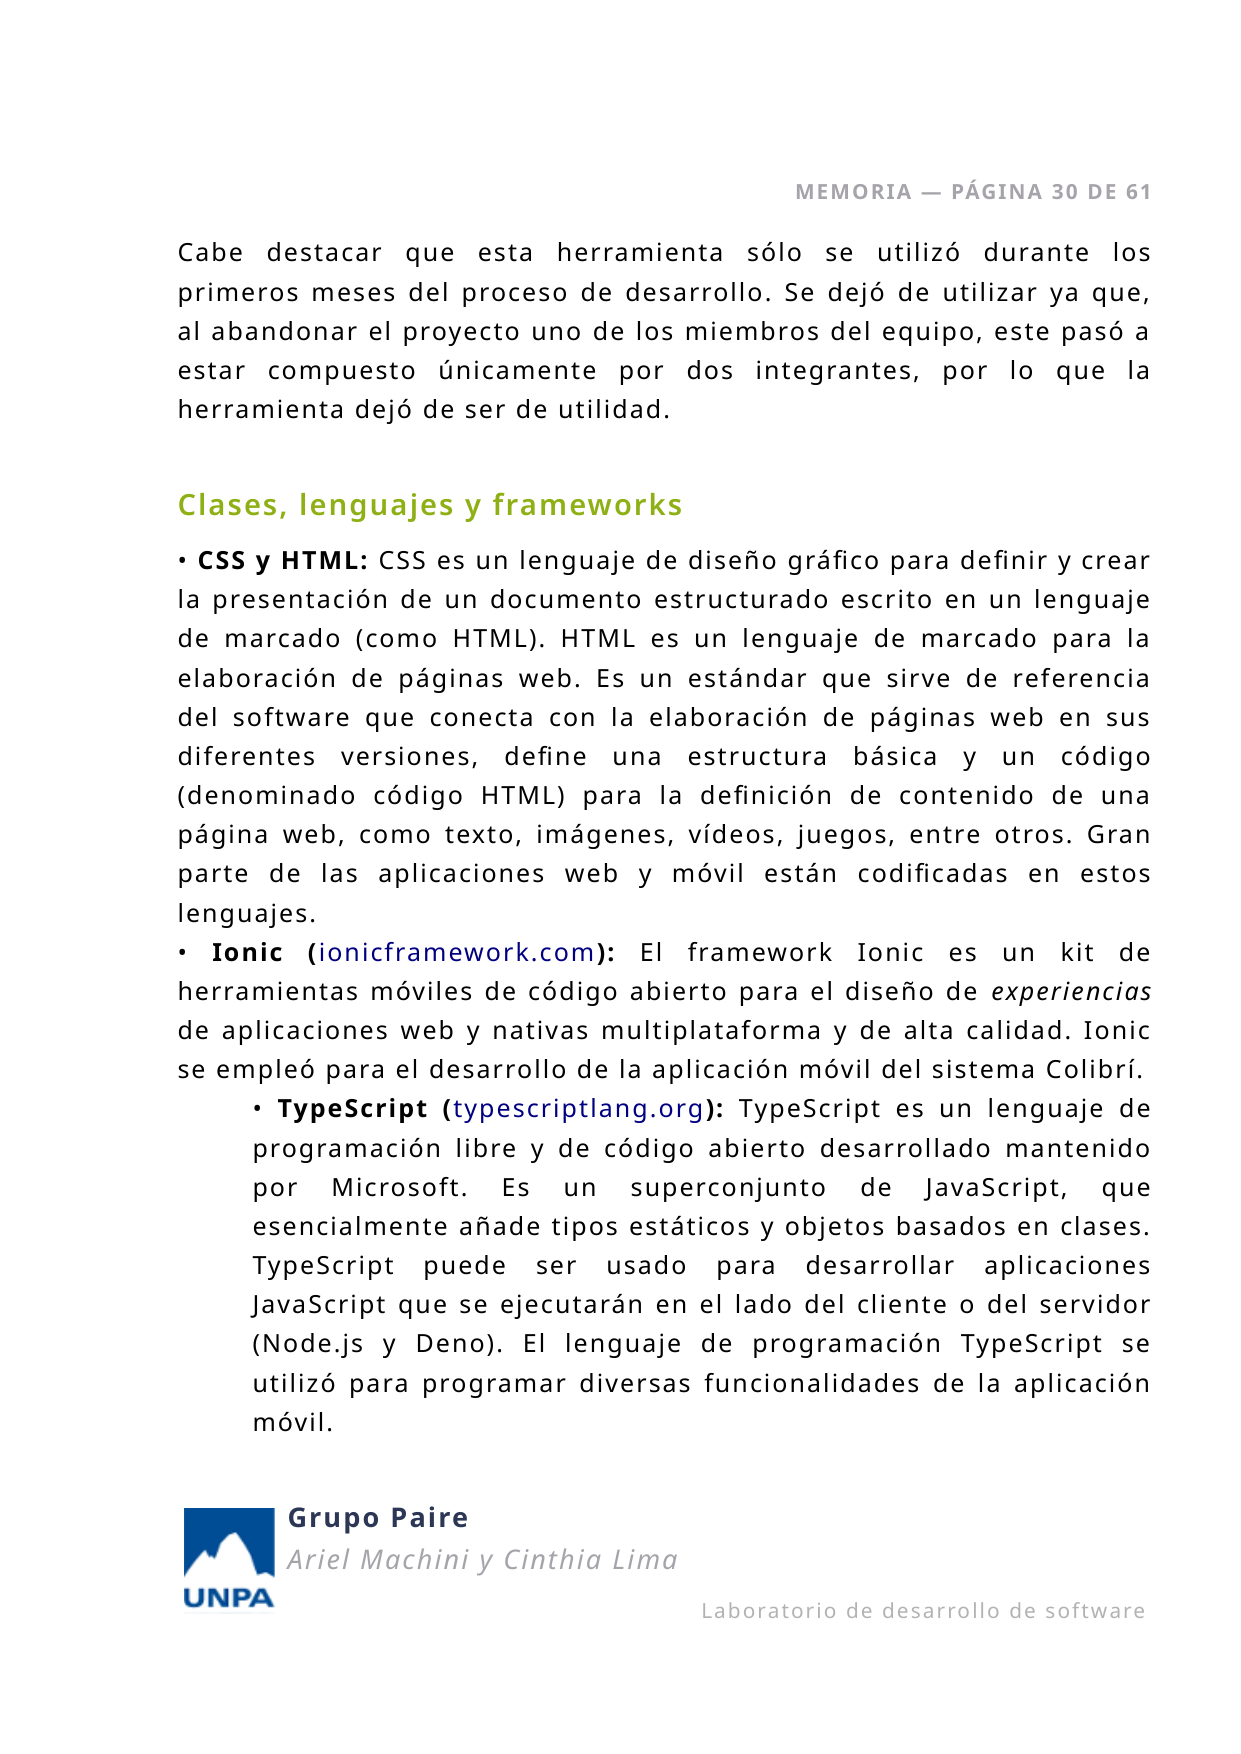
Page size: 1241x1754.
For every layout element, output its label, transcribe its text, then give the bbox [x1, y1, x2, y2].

text • Ionic (ionicframework.com): El framework Ionic es un kit de herramientas móviles de código abierto para el diseño de experiencias de aplicaciones web y nativas multiplataforma y de alta calidad. Ionic se empleó para el desarrollo de la aplicación móvil del sistema Colibrí. [177, 934, 1152, 1086]
subtitle Clases, lenguajes y frameworks [177, 485, 1152, 524]
text Cabe destacar que esta herramienta sólo se utilizó durante los primeros meses del proceso de desarrollo. Se dejó de utilizar ya que, al abandonar el proyecto uno de los miembros del equipo, este pasó a estar compuesto únicamente por dos integrantes, por lo que la herramienta dejó de ser de utilidad. [177, 235, 1152, 426]
picture [184, 1508, 275, 1614]
text • CSS y HTML: CSS es un lenguaje de diseño gráfico para definir y crear la presentación de un documento estructurado escrito en un lenguaje de marcado (como HTML). HTML es un lenguaje de marcado para la elaboración de páginas web. Es un estándar que sirve de referencia del software que conecta con la elaboración de páginas web en sus diferentes versiones, define una estructura básica y un código (denominado código HTML) para la definición de contenido de una página web, como texto, imágenes, vídeos, juegos, entre otros. Gran parte de las aplicaciones web y móvil están codificadas en estos lenguajes. [177, 543, 1152, 929]
text • TypeScript (typescriptlang.org): TypeScript es un lenguaje de programación libre y de código abierto desarrollado mantenido por Microsoft. Es un superconjunto de JavaScript, que esencialmente añade tipos estáticos y objetos basados en clases. TypeScript puede ser usado para desarrollar aplicaciones JavaScript que se ejecutarán en el lado del cliente o del servidor (Node.js y Deno). El lenguaje de programación TypeScript se utilizó para programar diversas funcionalidades de la aplicación móvil. [252, 1091, 1152, 1438]
